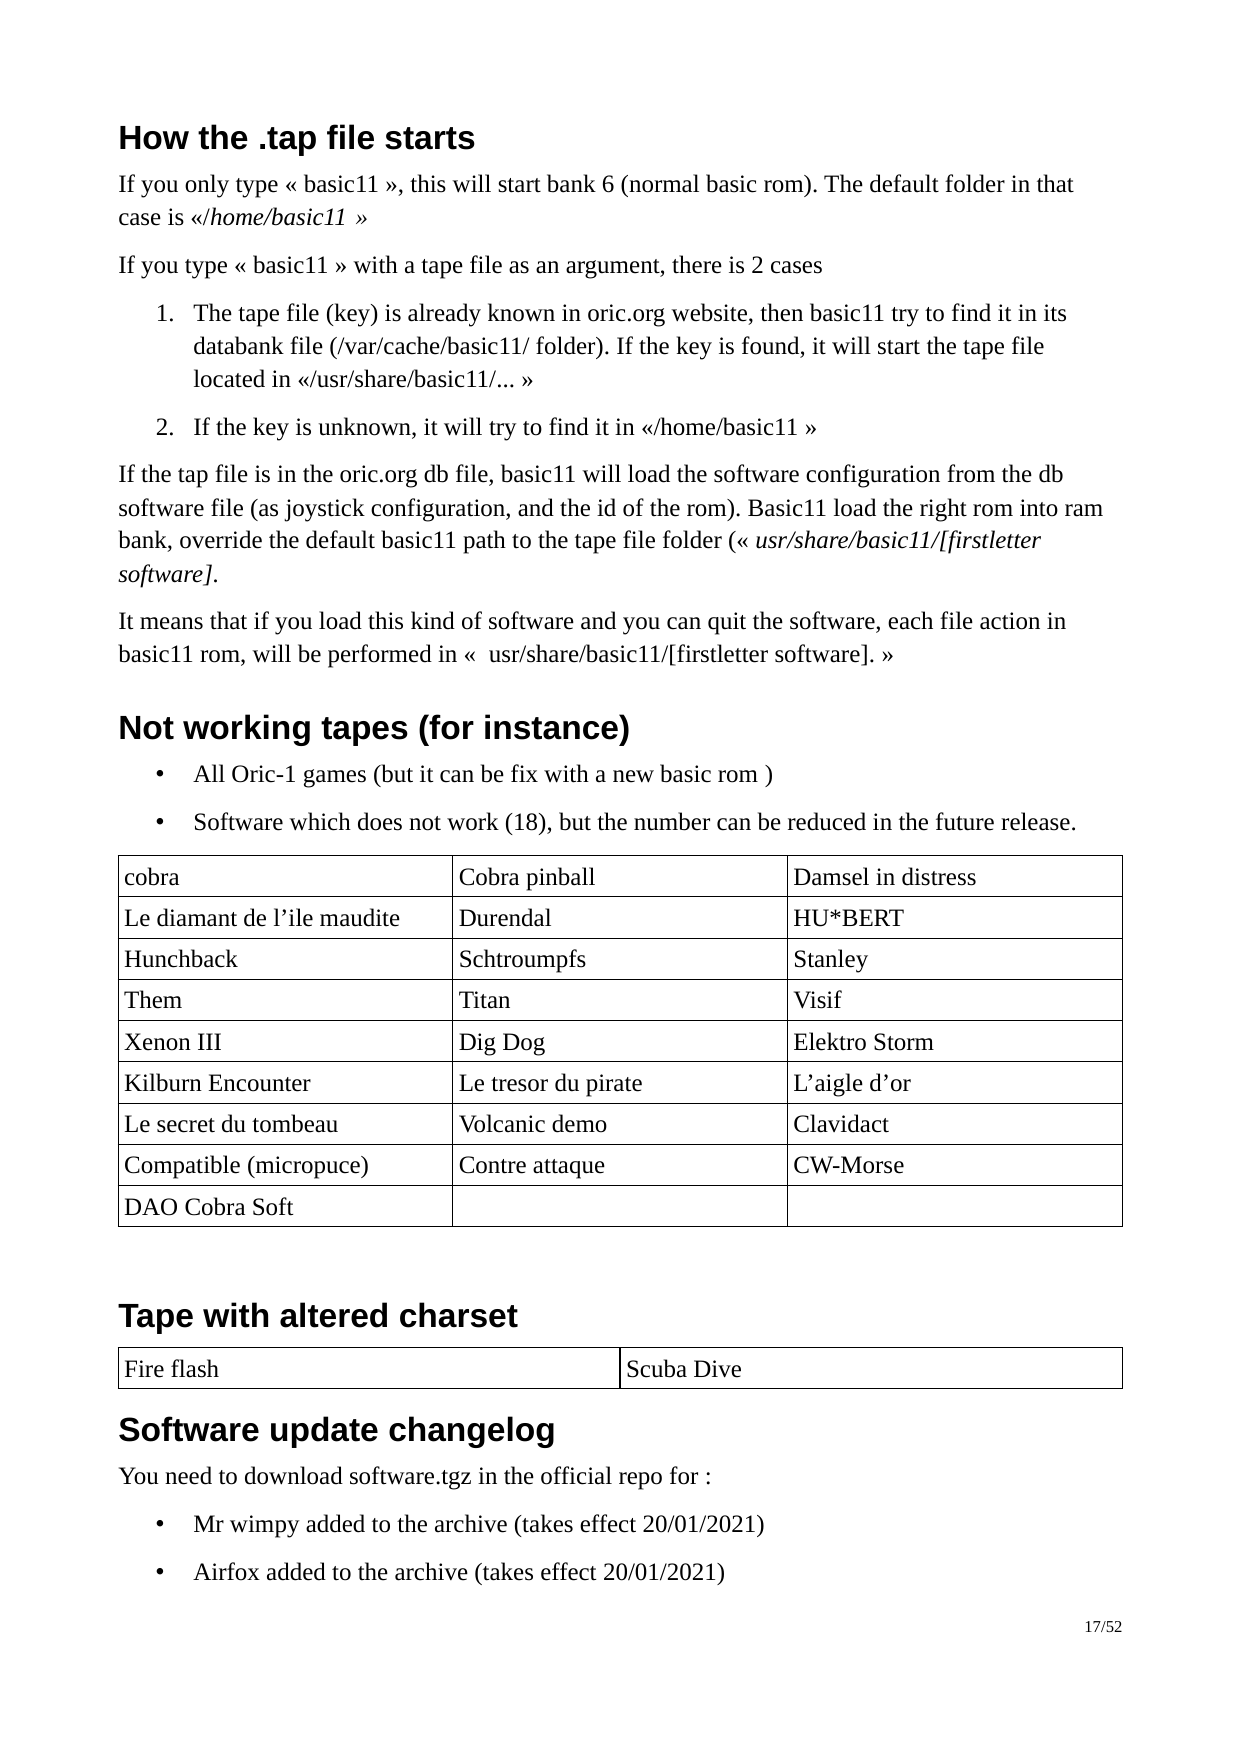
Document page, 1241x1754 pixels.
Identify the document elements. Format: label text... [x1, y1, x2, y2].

text If you type « basic11 » with a tape file as an argument, there is 2 cases [118, 250, 1122, 279]
table_header Fire flash [119, 1348, 619, 1388]
table_cell Xenon III [119, 1021, 452, 1061]
table_cell HU*BERT [788, 897, 1122, 937]
table_cell Le secret du tombeau [119, 1104, 452, 1144]
table_cell Clavidact [788, 1104, 1122, 1144]
subtitle Not working tapes (for instance) [118, 708, 1122, 747]
list Software which does not work (18), but the number can be reduced in the future release. [156, 807, 1122, 836]
table_cell Stanley [788, 939, 1122, 979]
table_cell DAO Cobra Soft [119, 1186, 452, 1226]
list If the key is unknown, it will try to find it in «/home/basic11 » [156, 412, 1122, 441]
table_cell Volcanic demo [453, 1104, 787, 1144]
table_cell Elektro Storm [788, 1021, 1122, 1061]
list All Oric-1 games (but it can be fix with a new basic rom ) [156, 759, 1122, 788]
table_header cobra [119, 856, 452, 896]
table_header Cobra pinball [453, 856, 787, 896]
table_cell Visif [788, 980, 1122, 1020]
subtitle How the .tap file starts [118, 118, 1122, 157]
subtitle Software update changelog [118, 1410, 1122, 1449]
table_cell L’aigle d’or [788, 1062, 1122, 1102]
table_cell Dig Dog [453, 1021, 787, 1061]
table_cell Le tresor du pirate [453, 1062, 787, 1102]
table_header Scuba Dive [621, 1348, 1122, 1388]
text You need to download software.tgz in the official repo for : [118, 1461, 1122, 1490]
table_cell [453, 1186, 787, 1226]
table_cell Them [119, 980, 452, 1020]
table_cell Compatible (micropuce) [119, 1145, 452, 1185]
table_cell Durendal [453, 897, 787, 937]
text It means that if you load this kind of software and you can quit the software, each file action in basic11 rom, will be performed in « usr/share/basic11/[firstletter software]. » [118, 606, 1122, 668]
text If the tap file is in the oric.org db file, basic11 will load the software configuration from the db software file (as joystick configuration, and the id of the rom). Basic11 load the right rom into ram bank, override the default basic11 path to the tape file folder (« usr/share/basic11/[firstletter software]. [118, 459, 1122, 587]
table_cell [788, 1186, 1122, 1226]
table_cell Hunchback [119, 939, 452, 979]
list Mr wimpy added to the archive (takes effect 20/01/2021) [156, 1509, 1122, 1538]
table_cell Titan [453, 980, 787, 1020]
subtitle Tape with altered charset [118, 1296, 1122, 1334]
table_header Damsel in distress [788, 856, 1122, 896]
text If you only type « basic11 », this will start bank 6 (normal basic rom). The default folder in that case is «/home/basic11 » [118, 169, 1122, 231]
table_cell Le diamant de l’ile maudite [119, 897, 452, 937]
list The tape file (key) is already known in oric.org website, then basic11 try to find it in its databank file (/var/cache/basic11/ folder). If the key is found, it will start the tape file located in «/usr/share/basic11/... » [156, 298, 1122, 393]
table_cell Contre attaque [453, 1145, 787, 1185]
table_cell Schtroumpfs [453, 939, 787, 979]
table_cell CW-Morse [788, 1145, 1122, 1185]
list Airfox added to the archive (takes effect 20/01/2021) [156, 1557, 1122, 1586]
table_cell Kilburn Encounter [119, 1062, 452, 1102]
